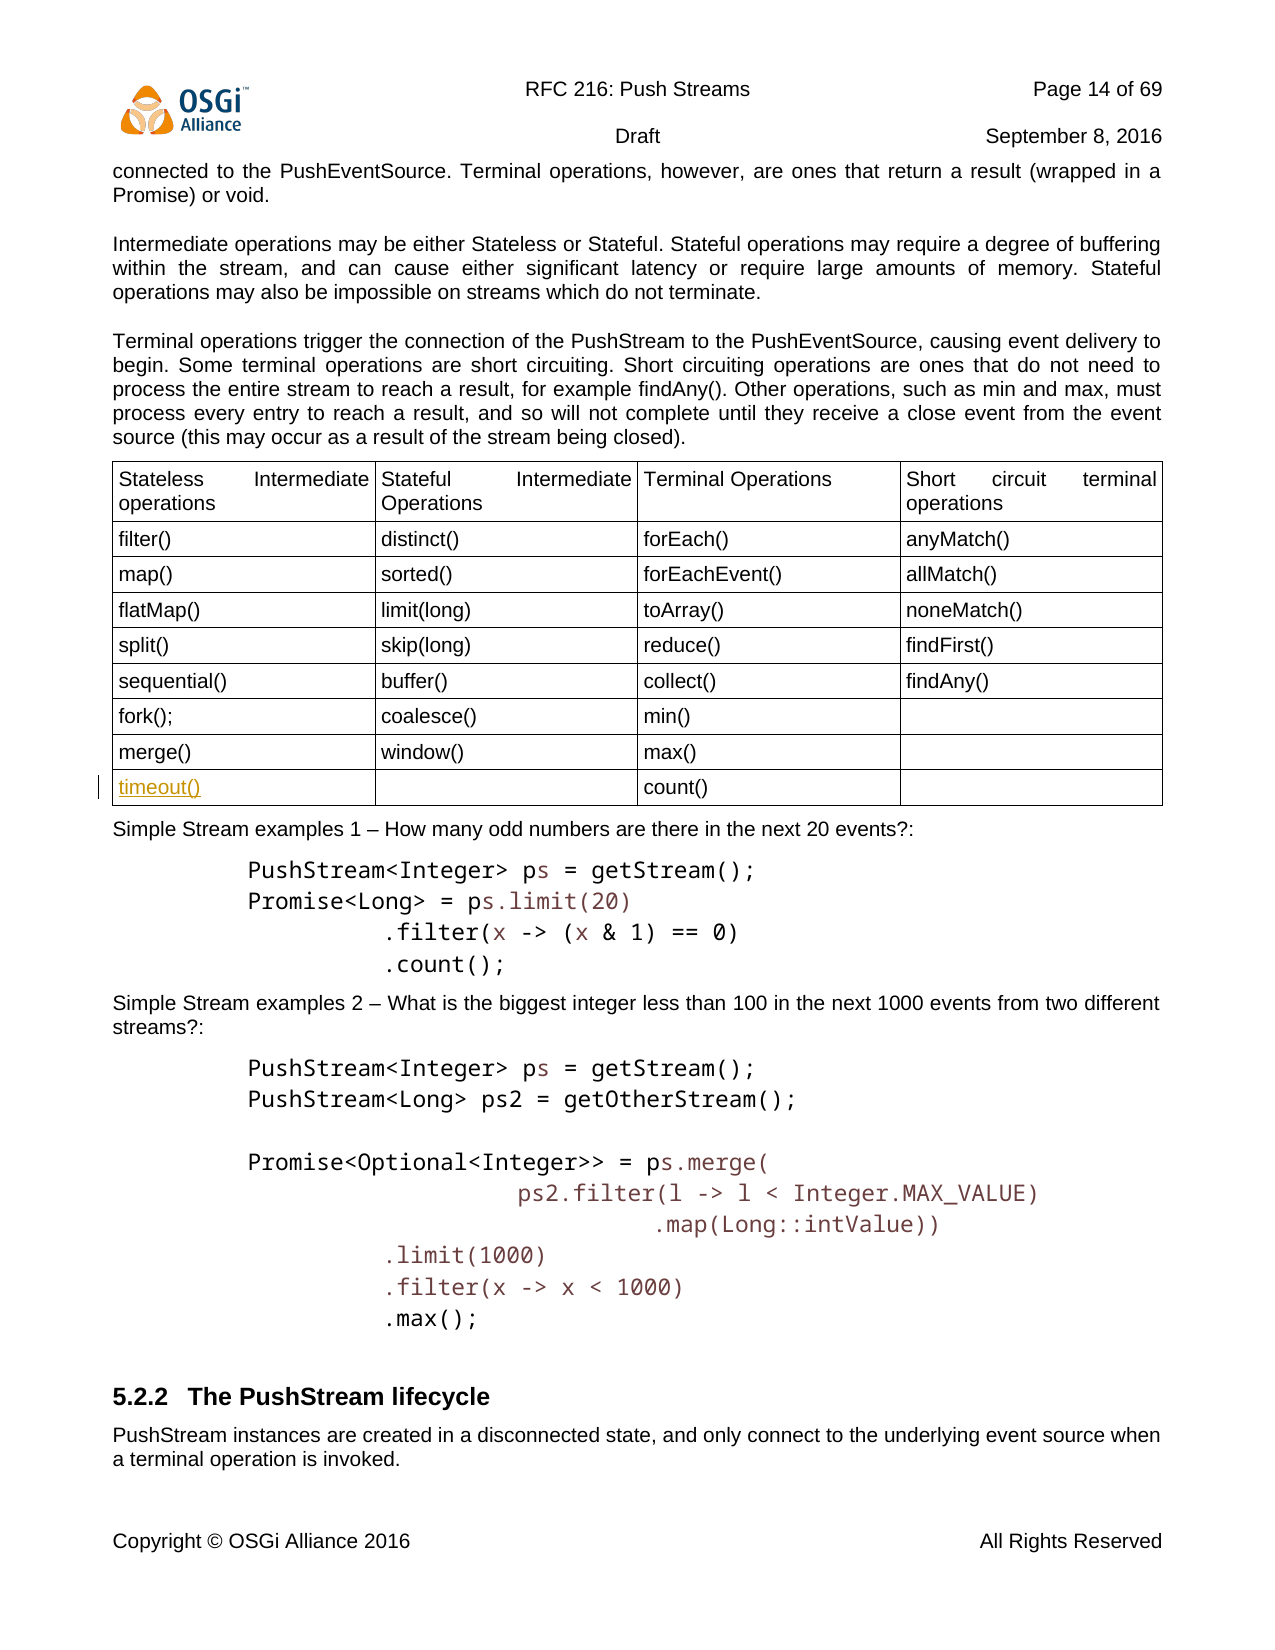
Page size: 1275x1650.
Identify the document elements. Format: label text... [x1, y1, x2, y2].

text Simple Stream examples 1 – How many odd numbers are there in the next 20 events?: [112, 817, 1162, 841]
table_header Stateful Intermediate Operations [376, 462, 637, 521]
table_cell buffer() [376, 664, 637, 698]
table_header Stateless Intermediate operations [113, 462, 375, 521]
table_cell forEach() [638, 522, 900, 556]
table_header Short circuit terminal operations [901, 462, 1162, 521]
table_cell distinct() [376, 522, 637, 556]
table_cell [901, 770, 1162, 805]
table_cell min() [638, 699, 900, 734]
table_cell merge() [113, 735, 375, 769]
table_cell flatMap() [113, 593, 375, 627]
table_cell map() [113, 557, 375, 592]
table_cell forEachEvent() [638, 557, 900, 592]
text Promise<Optional<Integer>> = ps.merge( [112, 1145, 1162, 1177]
text Terminal operations trigger the connection of the PushStream to the PushEventSource, causing event delivery to begin. Some terminal operations are short circuiting. Short circuiting operations are ones that do not need to process the entire stream to reach a result, for example findAny(). Other operations, such as min and max, must process every entry to reach a result, and so will not complete until they receive a close event from the event source (this may occur as a result of the stream being closed). [112, 329, 1162, 448]
text Promise<Long> = ps.limit(20) [112, 885, 1162, 916]
table_cell [901, 699, 1162, 734]
table_cell findFirst() [901, 628, 1162, 663]
table_cell filter() [113, 522, 375, 556]
table_cell toArray() [638, 593, 900, 627]
subtitle The PushStream lifecycle [112, 1382, 1162, 1411]
table_cell fork(); [113, 699, 375, 734]
text .map(Long::intValue)) [112, 1208, 1162, 1239]
text .max(); [112, 1302, 1162, 1333]
text Intermediate operations may be either Stateless or Stateful. Stateful operations may require a degree of buffering within the stream, and can cause either significant latency or require large amounts of memory. Stateful operations may also be impossible on streams which do not terminate. [112, 232, 1162, 304]
table_cell window() [376, 735, 637, 769]
text Simple Stream examples 2 – What is the biggest integer less than 100 in the next 1000 events from two different streams?: [112, 991, 1162, 1039]
table_cell skip(long) [376, 628, 637, 663]
text connected to the PushEventSource. Terminal operations, however, are ones that return a result (wrapped in a Promise) or void. [112, 159, 1162, 207]
table_cell coalesce() [376, 699, 637, 734]
table_cell [901, 735, 1162, 769]
table_cell split() [113, 628, 375, 663]
text .filter(x -> x < 1000) [112, 1270, 1162, 1302]
table_cell max() [638, 735, 900, 769]
picture [113, 78, 257, 142]
table_cell [376, 770, 637, 805]
table_cell findAny() [901, 664, 1162, 698]
text .limit(1000) [112, 1239, 1162, 1270]
text PushStream<Integer> ps = getStream(); [112, 854, 1162, 885]
table_cell count() [638, 770, 900, 805]
text PushStream<Long> ps2 = getOtherStream(); [112, 1083, 1162, 1114]
table_cell reduce() [638, 628, 900, 663]
table_cell collect() [638, 664, 900, 698]
table_cell sorted() [376, 557, 637, 592]
table_cell timeout() [113, 770, 375, 805]
table_cell noneMatch() [901, 593, 1162, 627]
text PushStream instances are created in a disconnected state, and only connect to the underlying event source when a terminal operation is invoked. [112, 1423, 1162, 1471]
table_cell allMatch() [901, 557, 1162, 592]
text .filter(x -> (x & 1) == 0) [112, 916, 1162, 947]
table_header Terminal Operations [638, 462, 900, 521]
table_cell anyMatch() [901, 522, 1162, 556]
text .count(); [112, 947, 1162, 979]
table_cell sequential() [113, 664, 375, 698]
text ps2.filter(l -> l < Integer.MAX_VALUE) [112, 1177, 1162, 1208]
text PushStream<Integer> ps = getStream(); [112, 1052, 1162, 1083]
table_cell limit(long) [376, 593, 637, 627]
